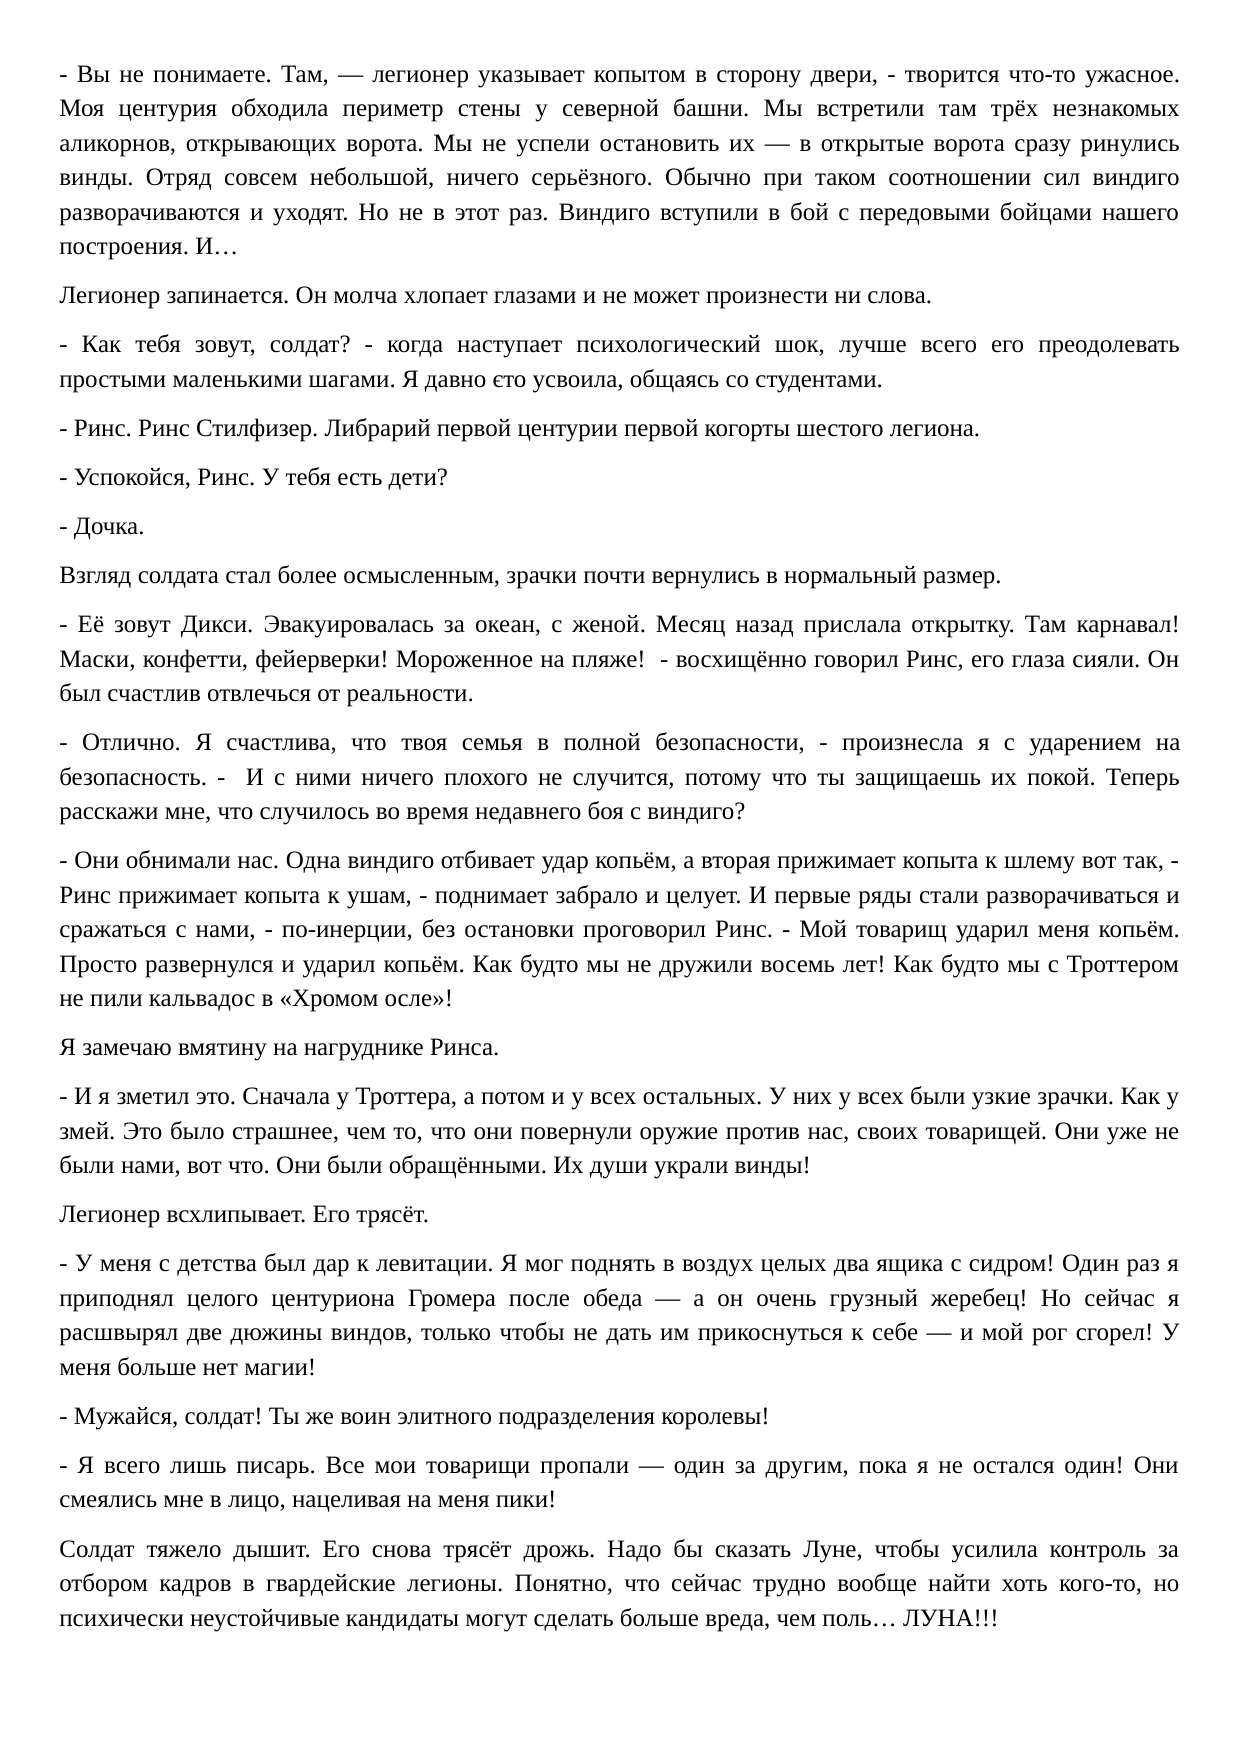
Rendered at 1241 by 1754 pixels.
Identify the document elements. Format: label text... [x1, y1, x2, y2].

text - Мужайся, солдат! Ты же воин элитного подразделения королевы! [59, 1401, 1181, 1430]
text Взгляд солдата стал более осмысленным, зрачки почти вернулись в нормальный размер. [59, 560, 1181, 589]
text - Ринс. Ринс Стилфизер. Либрарий первой центурии первой когорты шестого легиона. [59, 413, 1181, 442]
text Солдат тяжело дышит. Его снова трясёт дрожь. Надо бы сказать Луне, чтобы усилила контроль за отбором кадров в гвардейские легионы. Понятно, что сейчас трудно вообще найти хоть кого-то, но психически неустойчивые кандидаты могут сделать больше вреда, чем поль… ЛУНА!!! [59, 1534, 1181, 1631]
text Легионер запинается. Он молча хлопает глазами и не может произнести ни слова. [59, 281, 1181, 309]
text - Вы не понимаете. Там, — легионер указывает копытом в сторону двери, - творится что-то ужасное. Моя центурия обходила периметр стены у северной башни. Мы встретили там трёх незнакомых аликорнов, открывающих ворота. Мы не успели остановить их — в открытые ворота сразу ринулись винды. Отряд совсем небольшой, ничего серьёзного. Обычно при таком соотношении сил виндиго разворачиваются и уходят. Но не в этот раз. Виндиго вступили в бой с передовыми бойцами нашего построения. И… [59, 59, 1181, 260]
text - У меня с детства был дар к левитации. Я мог поднять в воздух целых два ящика с сидром! Один раз я приподнял целого центуриона Громера после обеда — а он очень грузный жеребец! Но сейчас я расшвырял две дюжины виндов, только чтобы не дать им прикоснуться к себе — и мой рог сгорел! У меня больше нет магии! [59, 1248, 1181, 1381]
text - Я всего лишь писарь. Все мои товарищи пропали — один за другим, пока я не остался один! Они смеялись мне в лицо, нацеливая на меня пики! [59, 1450, 1181, 1513]
text - Как тебя зовут, солдат? - когда наступает психологический шок, лучше всего его преодолевать простыми маленькими шагами. Я давно єто усвоила, общаясь со студентами. [59, 329, 1181, 393]
text - Они обнимали нас. Одна виндиго отбивает удар копьём, а вторая прижимает копыта к шлему вот так, - Ринс прижимает копыта к ушам, - поднимает забрало и целует. И первые ряды стали разворачиваться и сражаться с нами, - по-инерции, без остановки проговорил Ринс. - Мой товарищ ударил меня копьём. Просто развернулся и ударил копьём. Как будто мы не дружили восемь лет! Как будто мы с Троттером не пили кальвадос в «Хромом осле»! [59, 845, 1181, 1012]
text - Отлично. Я счастлива, что твоя семья в полной безопасности, - произнесла я с ударением на безопасность. - И с ними ничего плохого не случится, потому что ты защищаешь их покой. Теперь расскажи мне, что случилось во время недавнего боя с виндиго? [59, 727, 1181, 825]
text Я замечаю вмятину на нагруднике Ринса. [59, 1032, 1181, 1061]
text - Успокойся, Ринс. У тебя есть дети? [59, 462, 1181, 491]
text - Дочка. [59, 511, 1181, 540]
text Легионер всхлипывает. Его трясёт. [59, 1199, 1181, 1228]
text - И я зметил это. Сначала у Троттера, а потом и у всех остальных. У них у всех были узкие зрачки. Как у змей. Это было страшнее, чем то, что они повернули оружие против нас, своих товарищей. Они уже не были нами, вот что. Они были обращёнными. Их души украли винды! [59, 1081, 1181, 1179]
text - Её зовут Дикси. Эвакуировалась за океан, с женой. Месяц назад прислала открытку. Там карнавал! Маски, конфетти, фейерверки! Мороженное на пляже! - восхищённо говорил Ринс, его глаза сияли. Он был счастлив отвлечься от реальности. [59, 609, 1181, 707]
